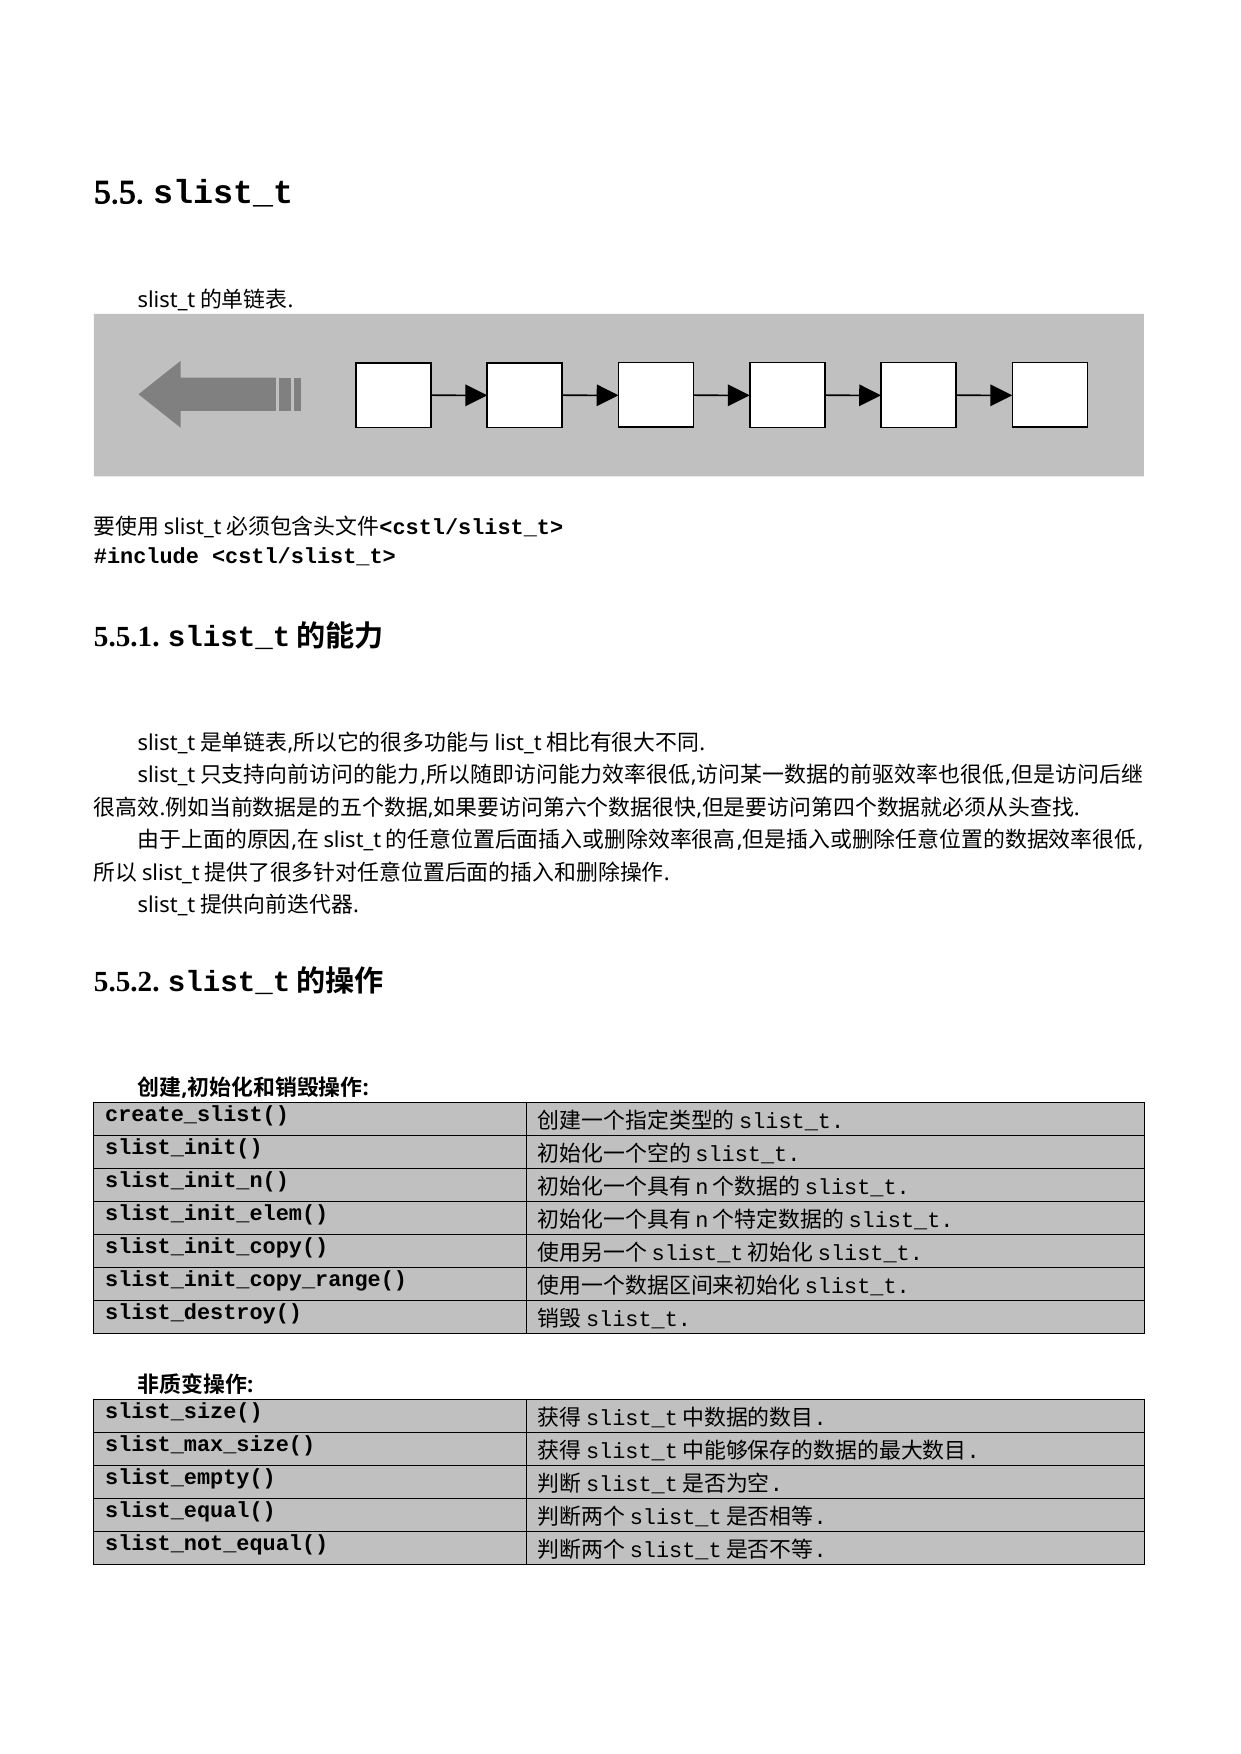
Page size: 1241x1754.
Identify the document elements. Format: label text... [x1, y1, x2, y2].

text 由于上面的原因,在slist_t的任意位置后面插入或删除效率很高,但是插入或删除任意位置的数据效率很低,所以slist_t提供了很多针对任意位置后面的插入和删除操作. [94, 822, 1144, 887]
text slist_t只支持向前访问的能力,所以随即访问能力效率很低,访问某一数据的前驱效率也很低,但是访问后继很高效.例如当前数据是的五个数据,如果要访问第六个数据很快,但是要访问第四个数据就必须从头查找. [94, 757, 1144, 822]
text 要使用slist_t必须包含头文件<cstl/slist_t> [94, 509, 1144, 541]
table_cell slist_equal() [94, 1499, 526, 1531]
text slist_t是单链表,所以它的很多功能与list_t相比有很大不同. [94, 724, 1144, 757]
table_cell slist_init() [94, 1136, 526, 1168]
text 创建,初始化和销毁操作: [94, 1069, 1144, 1102]
table_cell 使用另一个slist_t初始化slist_t. [527, 1235, 1144, 1267]
table_cell slist_not_equal() [94, 1532, 526, 1564]
table_cell slist_init_copy_range() [94, 1268, 526, 1300]
text #include <cstl/slist_t> [94, 541, 1144, 574]
text slist_t的单链表. [94, 281, 1144, 313]
table_header create_slist() [94, 1103, 526, 1135]
table_cell 初始化一个空的slist_t. [527, 1136, 1144, 1168]
table_cell slist_destroy() [94, 1301, 526, 1333]
subtitle slist_t [94, 162, 1144, 227]
subtitle slist_t的能力 [94, 601, 1144, 666]
table_cell 销毁slist_t. [527, 1301, 1144, 1333]
table_cell slist_init_copy() [94, 1235, 526, 1267]
table_cell 获得slist_t中能够保存的数据的最大数目. [527, 1433, 1144, 1465]
table_cell 初始化一个具有n个特定数据的slist_t. [527, 1202, 1144, 1234]
table_cell slist_init_n() [94, 1169, 526, 1201]
table_cell slist_empty() [94, 1466, 526, 1498]
table_cell slist_init_elem() [94, 1202, 526, 1234]
table_cell 使用一个数据区间来初始化slist_t. [527, 1268, 1144, 1300]
table_cell 初始化一个具有n个数据的slist_t. [527, 1169, 1144, 1201]
table_header 获得slist_t中数据的数目. [527, 1400, 1144, 1432]
text slist_t提供向前迭代器. [94, 887, 1144, 919]
table_cell 判断slist_t是否为空. [527, 1466, 1144, 1498]
subtitle slist_t的操作 [94, 946, 1144, 1011]
table_cell 判断两个slist_t是否相等. [527, 1499, 1144, 1531]
table_cell 判断两个slist_t是否不等. [527, 1532, 1144, 1564]
table_header 创建一个指定类型的slist_t. [527, 1103, 1144, 1135]
text 非质变操作: [94, 1367, 1144, 1399]
table_cell slist_max_size() [94, 1433, 526, 1465]
table_header slist_size() [94, 1400, 526, 1432]
